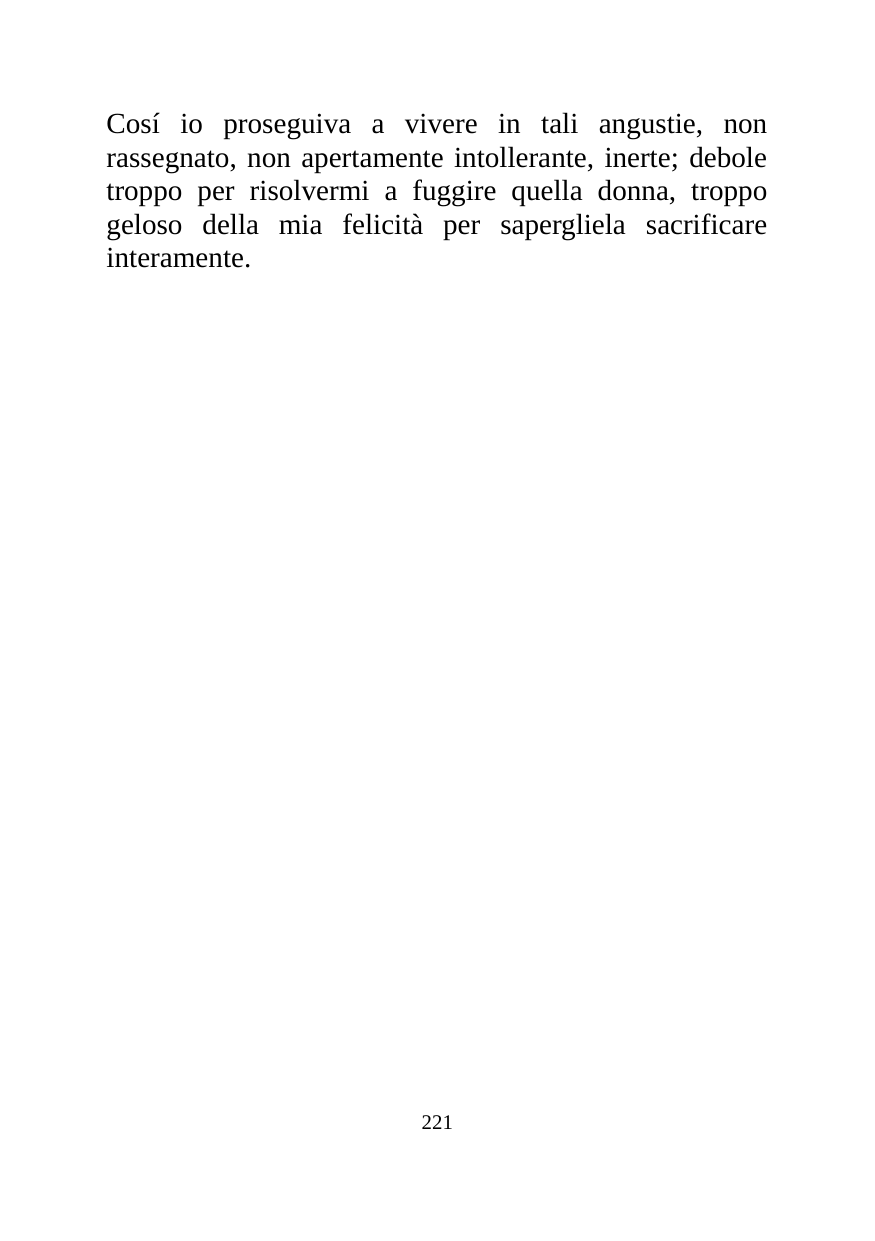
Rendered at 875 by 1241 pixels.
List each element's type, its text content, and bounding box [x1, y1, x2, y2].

text Cosí io proseguiva a vivere in tali angustie, non rassegnato, non apertamente intollerante, inerte; debole troppo per risolvermi a fuggire quella donna, troppo geloso della mia felicità per sapergliela sacrificare interamente. [106, 106, 768, 274]
